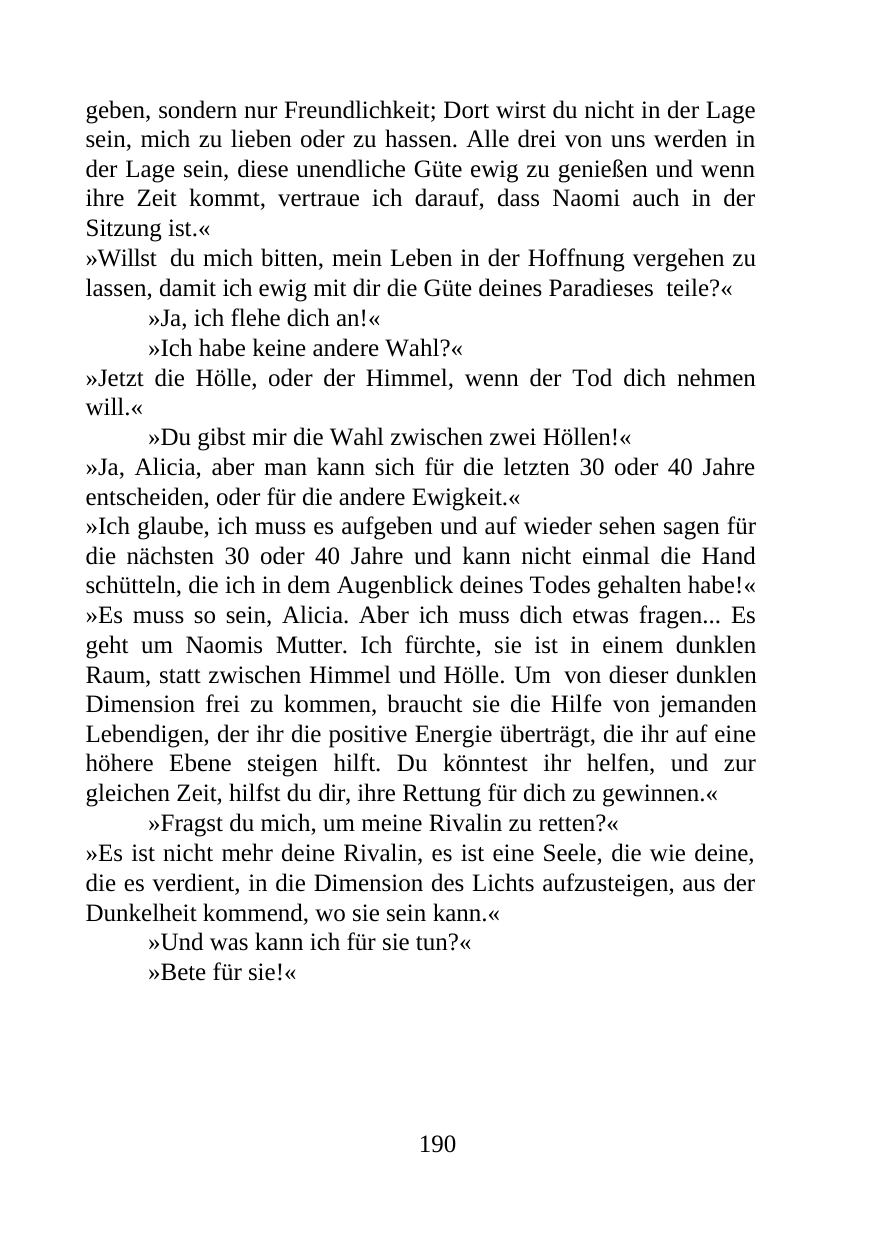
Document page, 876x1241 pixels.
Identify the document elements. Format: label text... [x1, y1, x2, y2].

text »Jetzt die Hölle, oder der Himmel, wenn der Tod dich nehmen will.« [85, 363, 756, 421]
text »Du gibst mir die Wahl zwischen zwei Höllen!« [148, 422, 789, 451]
text »Ich glaube, ich muss es aufgeben und auf wieder sehen sagen für die nächsten 30 oder 40 Jahre und kann nicht einmal die Hand schütteln, die ich in dem Augenblick deines Todes gehalten habe!« [85, 511, 757, 599]
text geben, sondern nur Freundlichkeit; Dort wirst du nicht in der Lage sein, mich zu lieben oder zu hassen. Alle drei von uns werden in der Lage sein, diese unendliche Güte ewig zu genießen und wenn ihre Zeit kommt, vertraue ich darauf, dass Naomi auch in der Sitzung ist.« [85, 95, 756, 242]
text »Und was kann ich für sie tun?« [148, 927, 789, 956]
text »Es muss so sein, Alicia. Aber ich muss dich etwas fragen... Es geht um Naomis Mutter. Ich fürchte, sie ist in einem dunklen Raum, statt zwischen Himmel und Hölle. Um von dieser dunklen Dimension frei zu kommen, braucht sie die Hilfe von jemanden Lebendigen, der ihr die positive Energie überträgt, die ihr auf eine höhere Ebene steigen hilft. Du könntest ihr helfen, und zur gleichen Zeit, hilfst du dir, ihre Rettung für dich zu gewinnen.« [85, 601, 757, 807]
text »Willst du mich bitten, mein Leben in der Hoffnung vergehen zu lassen, damit ich ewig mit dir die Güte deines Paradieses teile?« [85, 243, 757, 302]
text »Es ist nicht mehr deine Rivalin, es ist eine Seele, die wie deine, die es verdient, in die Dimension des Lichts aufzusteigen, aus der Dunkelheit kommend, wo sie sein kann.« [85, 838, 756, 926]
text »Ich habe keine andere Wahl?« [148, 333, 789, 361]
text »Ja, ich flehe dich an!« [148, 303, 789, 331]
text »Ja, Alicia, aber man kann sich für die letzten 30 oder 40 Jahre entscheiden, oder für die andere Ewigkeit.« [85, 452, 757, 510]
text »Bete für sie!« [148, 957, 789, 986]
text »Fragst du mich, um meine Rivalin zu retten?« [148, 808, 789, 837]
